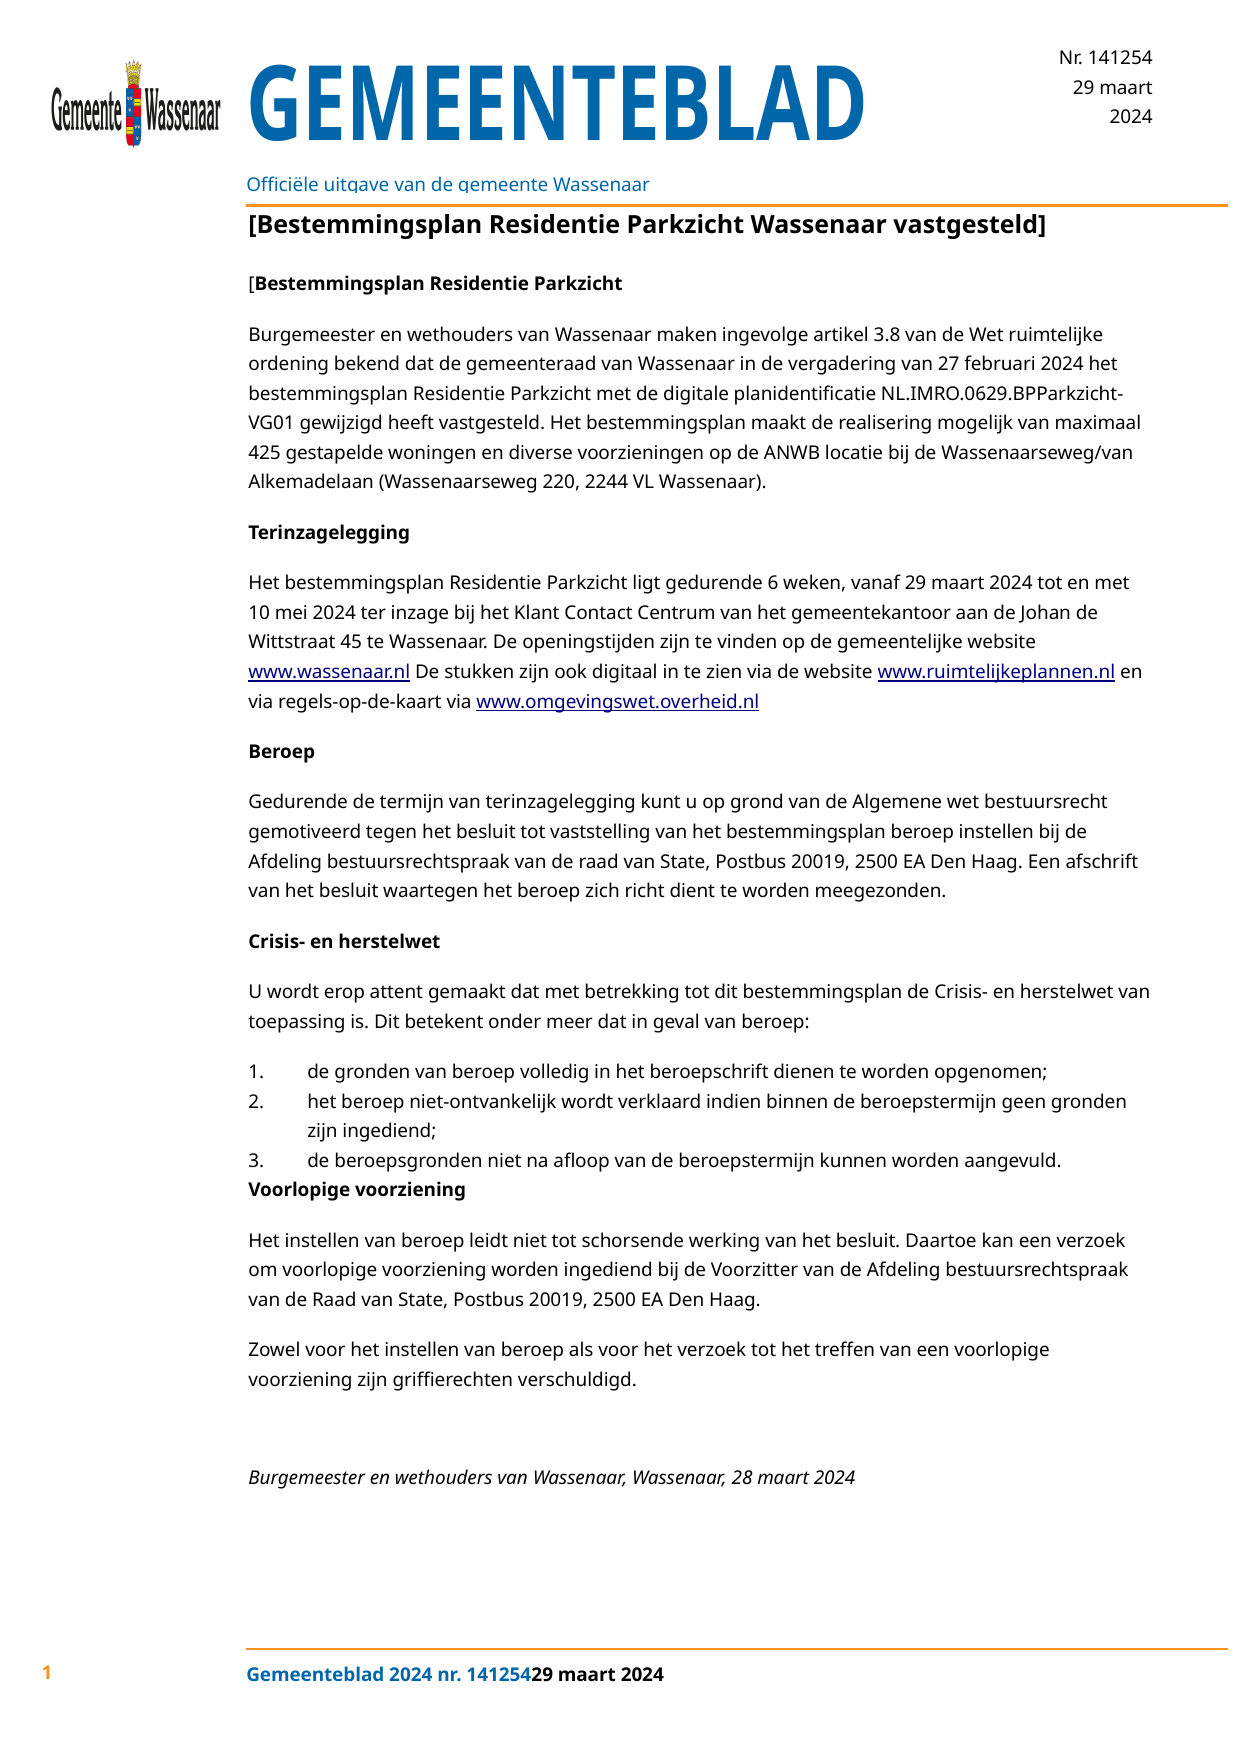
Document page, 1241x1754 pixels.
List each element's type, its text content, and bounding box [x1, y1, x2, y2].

text [Bestemmingsplan Residentie Parkzicht [248, 270, 1152, 296]
list de gronden van beroep volledig in het beroepschrift dienen te worden opgenomen; [248, 1058, 1152, 1084]
text [Bestemmingsplan Residentie Parkzicht Wassenaar vastgesteld] [248, 207, 1152, 241]
text Terinzagelegging [248, 519, 1152, 545]
text Gedurende de termijn van terinzagelegging kunt u op grond van de Algemene wet bestuursrecht gemotiveerd tegen het besluit tot vaststelling van het bestemmingsplan beroep instellen bij de Afdeling bestuursrechtspraak van de raad van State, Postbus 20019, 2500 EA Den Haag. Een afschrift van het besluit waartegen het beroep zich richt dient te worden meegezonden. [248, 789, 1152, 903]
text U wordt erop attent gemaakt dat met betrekking tot dit bestemmingsplan de Crisis- en herstelwet van toepassing is. Dit betekent onder meer dat in geval van beroep: [248, 978, 1152, 1033]
picture [41, 47, 231, 172]
text Het bestemmingsplan Residentie Parkzicht ligt gedurende 6 weken, vanaf 29 maart 2024 tot en met 10 mei 2024 ter inzage bij het Klant Contact Centrum van het gemeentekantoor aan de Johan de Wittstraat 45 te Wassenaar. De openingstijden zijn te vinden op de gemeentelijke website www.wassenaar.nl De stukken zijn ook digitaal in te zien via de website www.ruimtelijkeplannen.nl en via regels-op-de-kaart via www.omgevingswet.overheid.nl [248, 569, 1152, 713]
text Zowel voor het instellen van beroep als voor het verzoek tot het treffen van een voorlopige voorziening zijn griffierechten verschuldigd. [248, 1337, 1152, 1392]
text Burgemeester en wethouders van Wassenaar maken ingevolge artikel 3.8 van de Wet ruimtelijke ordening bekend dat de gemeenteraad van Wassenaar in de vergadering van 27 februari 2024 het bestemmingsplan Residentie Parkzicht met de digitale planidentificatie NL.IMRO.0629.BPParkzicht-VG01 gewijzigd heeft vastgesteld. Het bestemmingsplan maakt de realisering mogelijk van maximaal 425 gestapelde woningen en diverse voorzieningen op de ANWB locatie bij de Wassenaarseweg/van Alkemadelaan (Wassenaarseweg 220, 2244 VL Wassenaar). [248, 321, 1152, 494]
text Burgemeester en wethouders van Wassenaar, Wassenaar, 28 maart 2024 [248, 1464, 1152, 1490]
text Beroep [248, 738, 1152, 764]
list de beroepsgronden niet na afloop van de beroepstermijn kunnen worden aangevuld. [248, 1147, 1152, 1173]
text Crisis- en herstelwet [248, 928, 1152, 953]
list het beroep niet-ontvankelijk wordt verklaard indien binnen de beroepstermijn geen gronden zijn ingediend; [248, 1088, 1152, 1143]
text Voorlopige voorziening [248, 1177, 1152, 1202]
text Het instellen van beroep leidt niet tot schorsende werking van het besluit. Daartoe kan een verzoek om voorlopige voorziening worden ingediend bij de Voorzitter van de Afdeling bestuursrechtspraak van de Raad van State, Postbus 20019, 2500 EA Den Haag. [248, 1227, 1152, 1312]
